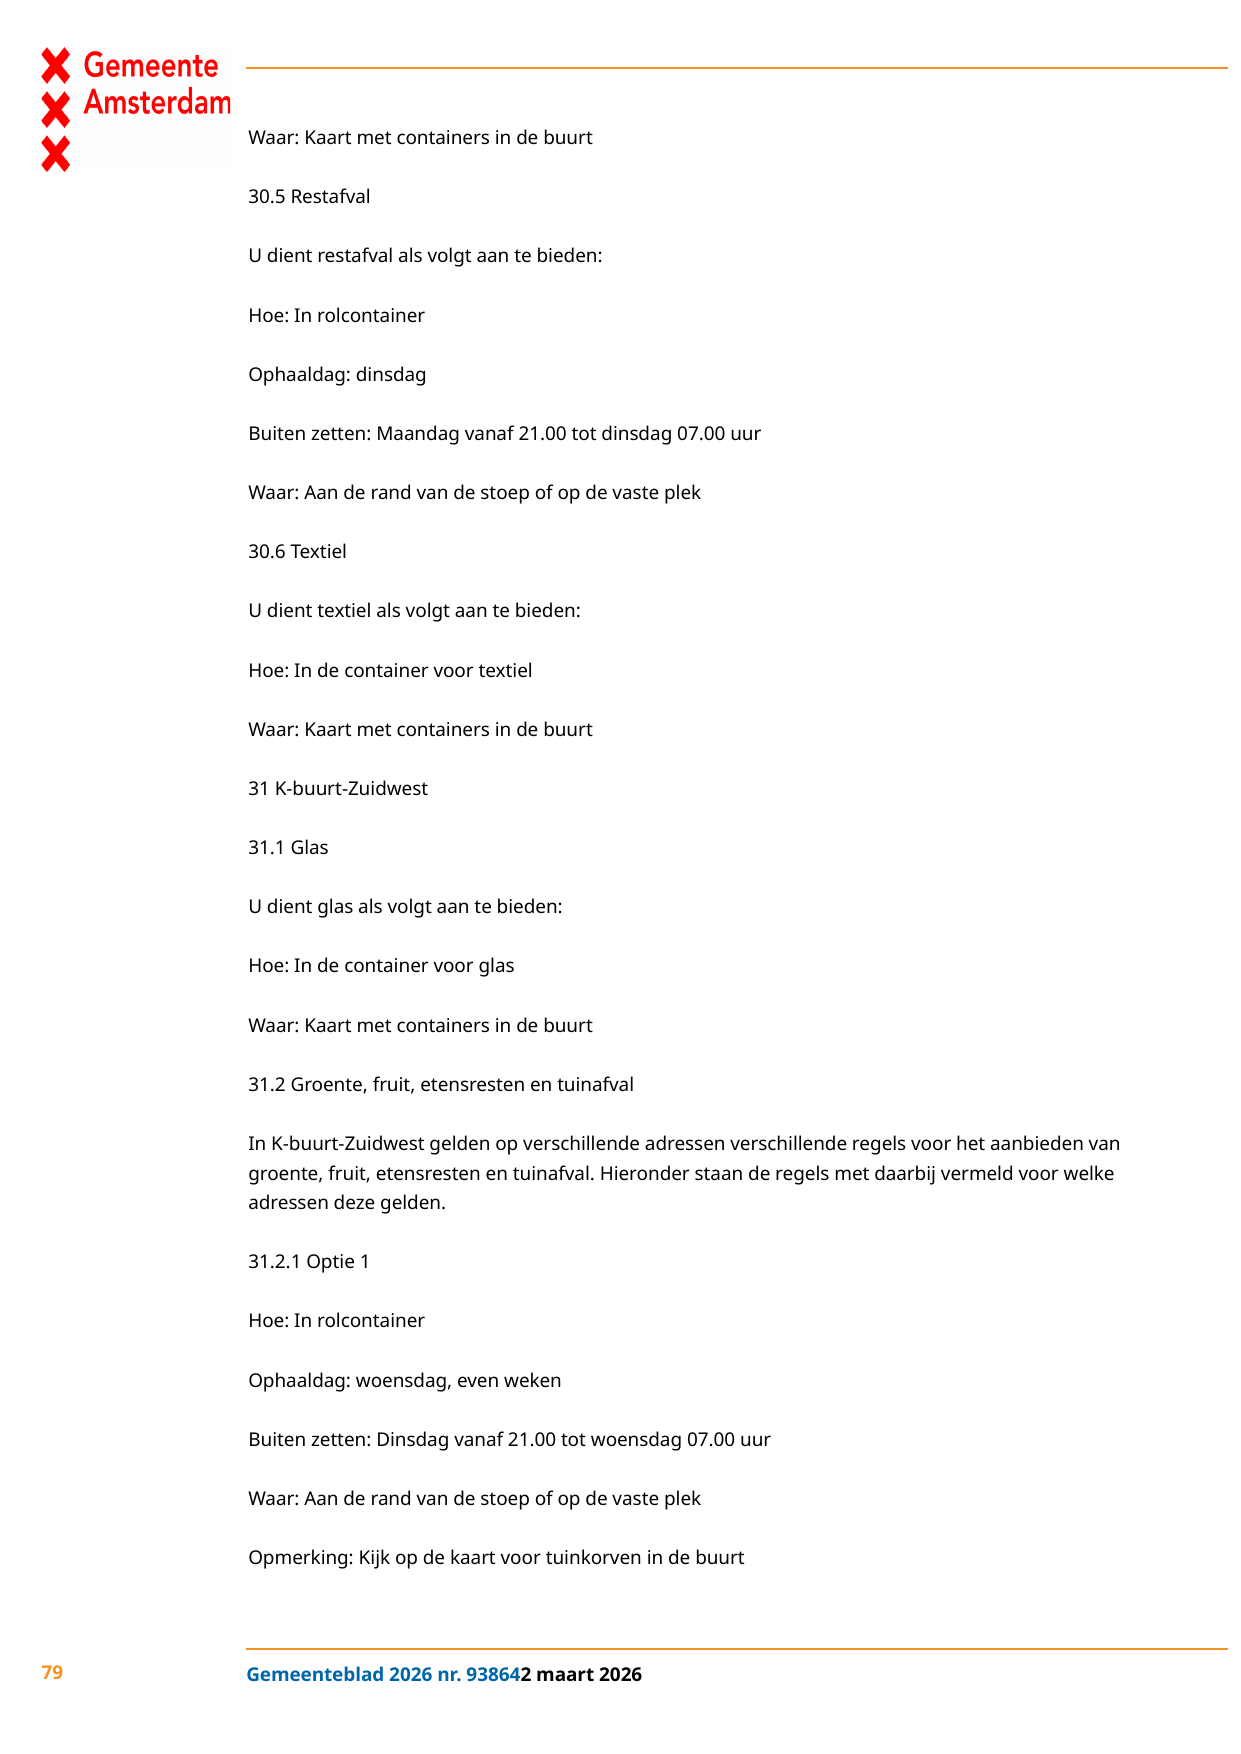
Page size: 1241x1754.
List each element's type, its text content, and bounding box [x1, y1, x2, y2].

text Waar: Kaart met containers in de buurt [248, 1012, 1152, 1038]
text Hoe: In rolcontainer [248, 1308, 1152, 1333]
text 31.2 Groente, fruit, etensresten en tuinafval [248, 1071, 1152, 1097]
picture [41, 47, 231, 172]
text Waar: Kaart met containers in de buurt [248, 124, 1152, 150]
text Hoe: In de container voor glas [248, 953, 1152, 978]
text Waar: Aan de rand van de stoep of op de vaste plek [248, 1485, 1152, 1511]
text 31.2.1 Optie 1 [248, 1248, 1152, 1274]
text Hoe: In rolcontainer [248, 302, 1152, 328]
text Opmerking: Kijk op de kaart voor tuinkorven in de buurt [248, 1544, 1152, 1570]
text 31.1 Glas [248, 834, 1152, 860]
text U dient glas als volgt aan te bieden: [248, 893, 1152, 919]
text Ophaaldag: woensdag, even weken [248, 1367, 1152, 1393]
text Hoe: In de container voor textiel [248, 657, 1152, 683]
text Buiten zetten: Dinsdag vanaf 21.00 tot woensdag 07.00 uur [248, 1426, 1152, 1452]
text U dient textiel als volgt aan te bieden: [248, 598, 1152, 623]
text 31 K-buurt-Zuidwest [248, 775, 1152, 801]
text Waar: Kaart met containers in de buurt [248, 716, 1152, 742]
text 30.6 Textiel [248, 538, 1152, 564]
text In K-buurt-Zuidwest gelden op verschillende adressen verschillende regels voor het aanbieden van groente, fruit, etensresten en tuinafval. Hieronder staan de regels met daarbij vermeld voor welke adressen deze gelden. [248, 1130, 1152, 1215]
text Ophaaldag: dinsdag [248, 361, 1152, 387]
text Buiten zetten: Maandag vanaf 21.00 tot dinsdag 07.00 uur [248, 420, 1152, 446]
text U dient restafval als volgt aan te bieden: [248, 243, 1152, 268]
text Waar: Aan de rand van de stoep of op de vaste plek [248, 479, 1152, 505]
text 30.5 Restafval [248, 183, 1152, 209]
